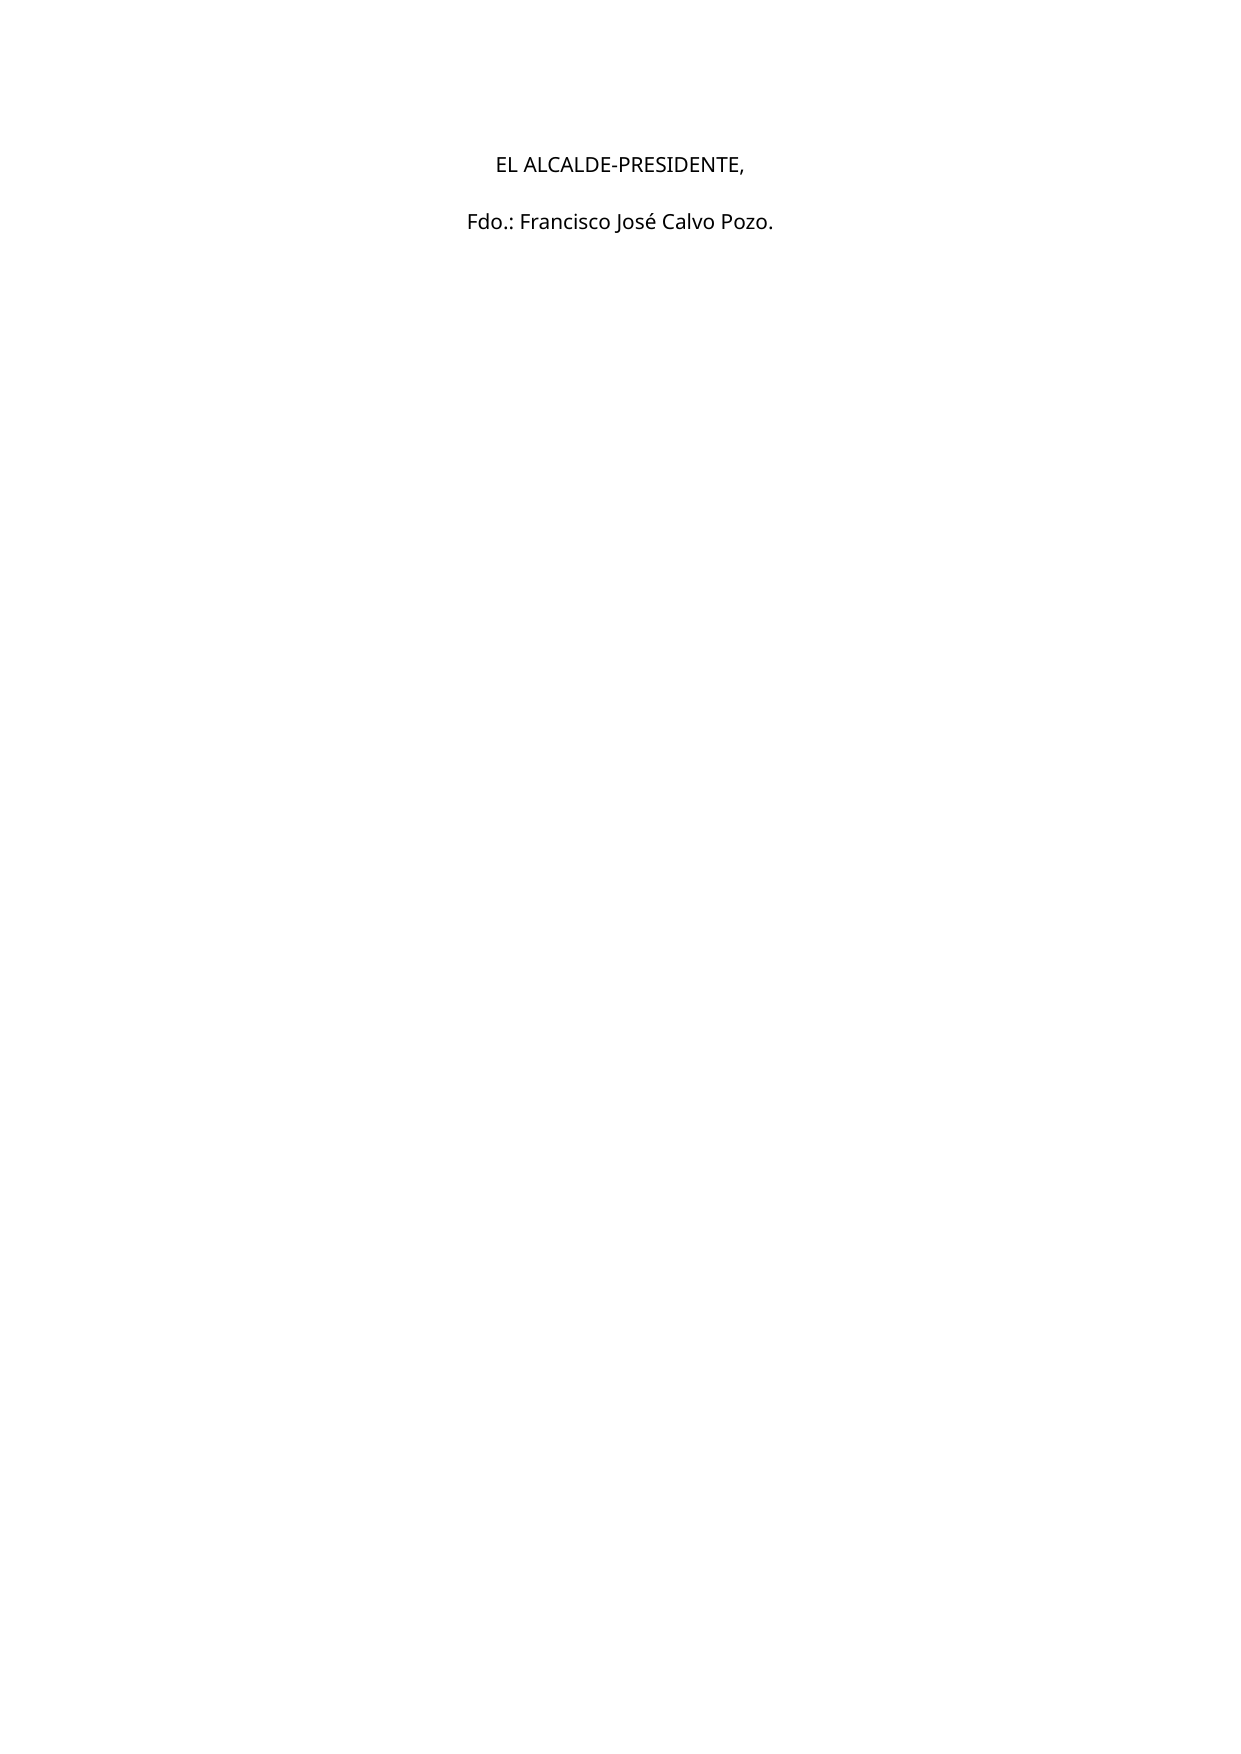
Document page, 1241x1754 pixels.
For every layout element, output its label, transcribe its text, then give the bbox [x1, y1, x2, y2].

text Fdo.: Francisco José Calvo Pozo. [150, 207, 1090, 235]
text EL ALCALDE-PRESIDENTE, [150, 150, 1090, 178]
